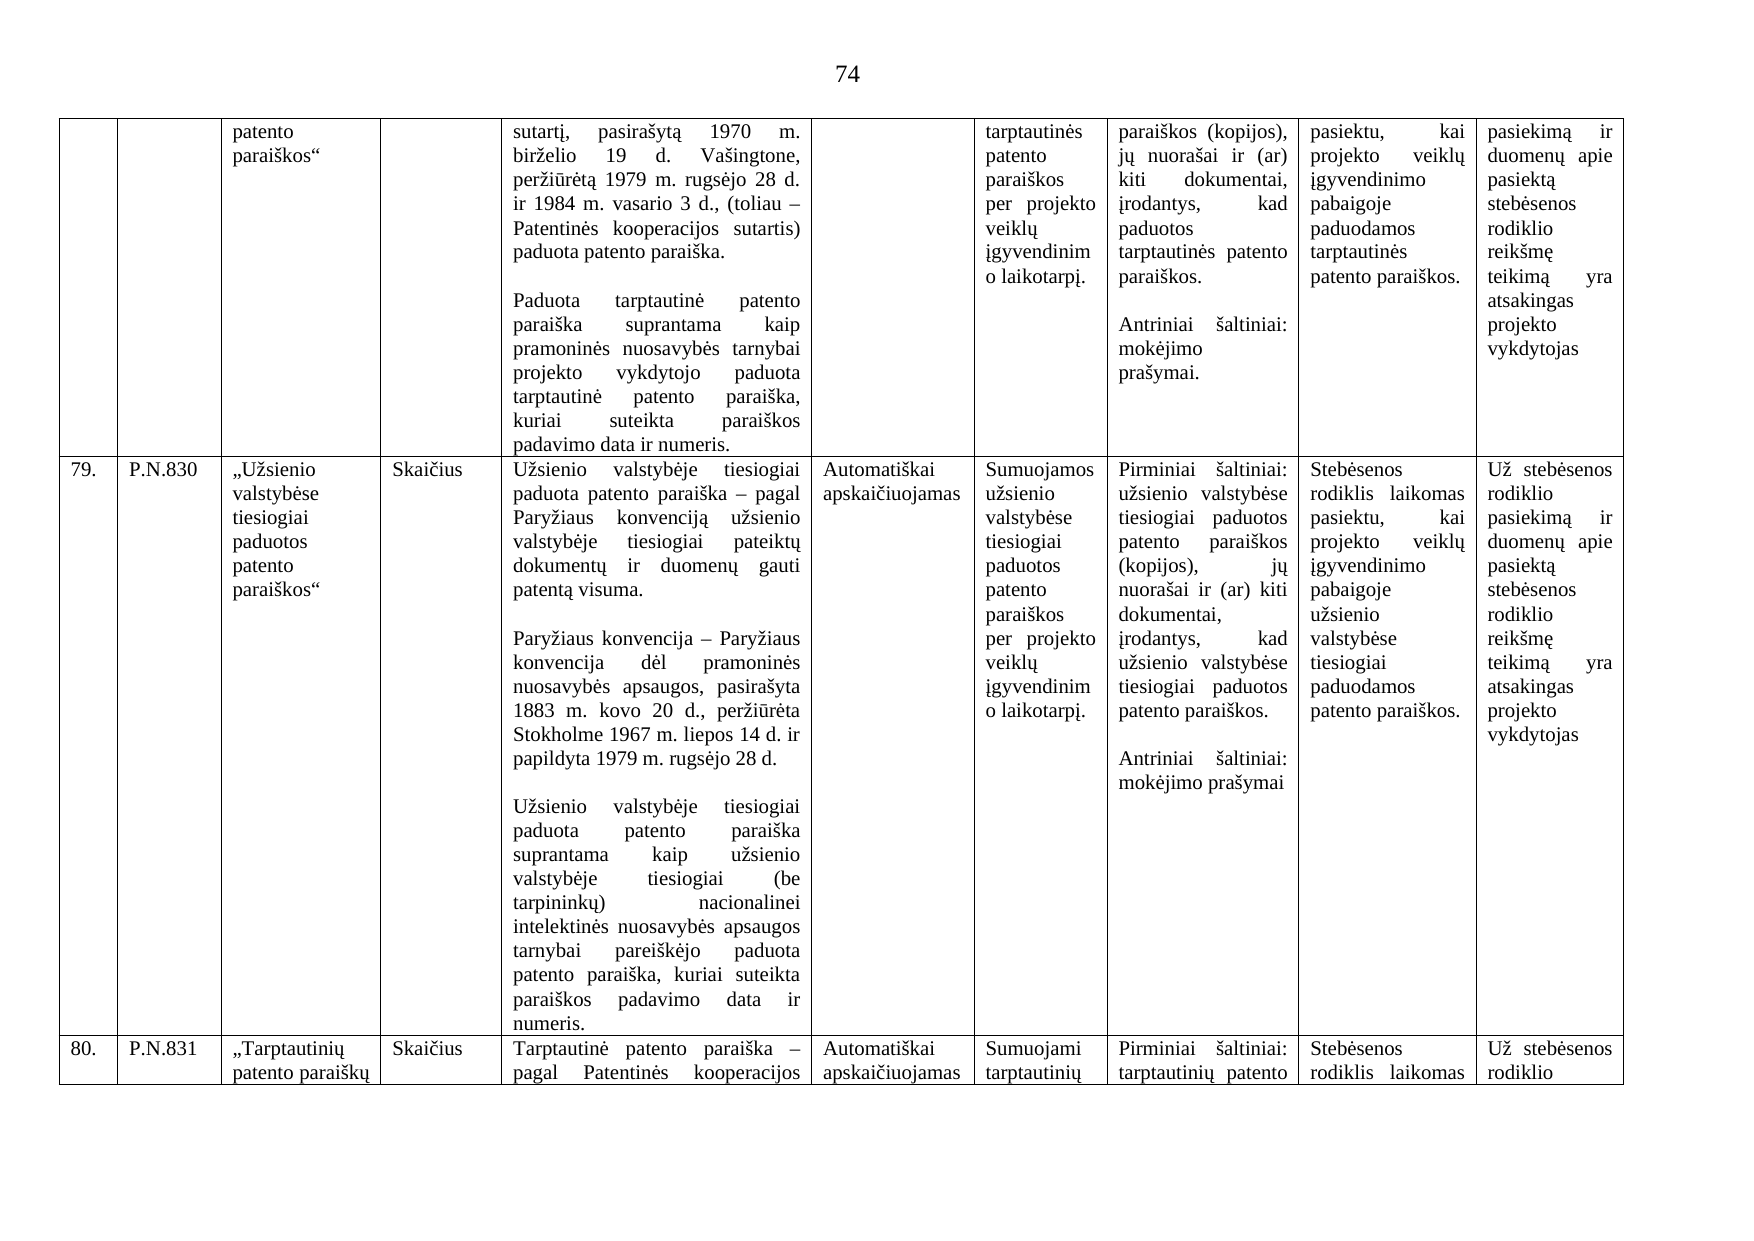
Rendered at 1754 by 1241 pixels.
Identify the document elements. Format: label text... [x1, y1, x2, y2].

table_cell Tarptautinė patento paraiška – pagal Patentinės kooperacijos [502, 1036, 811, 1084]
table_cell Skaičius [381, 457, 501, 1034]
table_cell Skaičius [381, 1036, 501, 1084]
table_cell P.N.830 [118, 457, 221, 1034]
table_cell Sumuojami tarptautinių [975, 1036, 1107, 1084]
table_cell Už stebėsenos rodiklio [1477, 1036, 1623, 1084]
table_cell sutartį, pasirašytą 1970 m. birželio 19 d. Vašingtone, peržiūrėtą 1979 m. rugsėjo 28 d. ir 1984 m. vasario 3 d., (toliau – Patentinės kooperacijos sutartis) paduota patento paraiška. Paduota tarptautinė patento paraiška suprantama kaip pramoninės nuosavybės tarnybai projekto vykdytojo paduota tarptautinė patento paraiška, kuriai suteikta paraiškos padavimo data ir numeris. [502, 119, 811, 456]
table_cell Užsienio valstybėje tiesiogiai paduota patento paraiška – pagal Paryžiaus konvenciją užsienio valstybėje tiesiogiai pateiktų dokumentų ir duomenų gauti patentą visuma. Paryžiaus konvencija – Paryžiaus konvencija dėl pramoninės nuosavybės apsaugos, pasirašyta 1883 m. kovo 20 d., peržiūrėta Stokholme 1967 m. liepos 14 d. ir papildyta 1979 m. rugsėjo 28 d. Užsienio valstybėje tiesiogiai paduota patento paraiška suprantama kaip užsienio valstybėje tiesiogiai (be tarpininkų) nacionalinei intelektinės nuosavybės apsaugos tarnybai pareiškėjo paduota patento paraiška, kuriai suteikta paraiškos padavimo data ir numeris. [502, 457, 811, 1034]
table_cell pasiektu, kai projekto veiklų įgyvendinimo pabaigoje paduodamos tarptautinės patento paraiškos. [1299, 119, 1476, 456]
table_cell paraiškos (kopijos), jų nuorašai ir (ar) kiti dokumentai, įrodantys, kad paduotos tarptautinės patento paraiškos. Antriniai šaltiniai: mokėjimo prašymai. [1108, 119, 1298, 456]
table_cell [381, 119, 501, 456]
table_cell Stebėsenos rodiklis laikomas pasiektu, kai projekto veiklų įgyvendinimo pabaigoje užsienio valstybėse tiesiogiai paduodamos patento paraiškos. [1299, 457, 1476, 1034]
table_cell Sumuojamos užsienio valstybėse tiesiogiai paduotos patento paraiškos per projekto veiklų įgyvendinimo laikotarpį. [975, 457, 1107, 1034]
table_cell Pirminiai šaltiniai: užsienio valstybėse tiesiogiai paduotos patento paraiškos (kopijos), jų nuorašai ir (ar) kiti dokumentai, įrodantys, kad užsienio valstybėse tiesiogiai paduotos patento paraiškos. Antriniai šaltiniai: mokėjimo prašymai [1108, 457, 1298, 1034]
table_cell Stebėsenos rodiklis laikomas [1299, 1036, 1476, 1084]
table_cell „Užsienio valstybėse tiesiogiai paduotos patento paraiškos“ [222, 457, 380, 1034]
table_cell Už stebėsenos rodiklio pasiekimą ir duomenų apie pasiektą stebėsenos rodiklio reikšmę teikimą yra atsakingas projekto vykdytojas [1477, 457, 1623, 1034]
table_cell 80. [60, 1036, 117, 1084]
table_cell tarptautinės patento paraiškos per projekto veiklų įgyvendinimo laikotarpį. [975, 119, 1107, 456]
table_cell „Tarptautinių patento paraiškų [222, 1036, 380, 1084]
table_cell [60, 119, 117, 456]
table_cell pasiekimą ir duomenų apie pasiektą stebėsenos rodiklio reikšmę teikimą yra atsakingas projekto vykdytojas [1477, 119, 1623, 456]
table_cell [812, 119, 974, 456]
table_cell 79. [60, 457, 117, 1034]
table_cell [118, 119, 221, 456]
table_cell patento paraiškos“ [222, 119, 380, 456]
table_cell P.N.831 [118, 1036, 221, 1084]
table_cell Automatiškai apskaičiuojamas [812, 1036, 974, 1084]
table_cell Pirminiai šaltiniai: tarptautinių patento [1108, 1036, 1298, 1084]
table_cell Automatiškai apskaičiuojamas [812, 457, 974, 1034]
